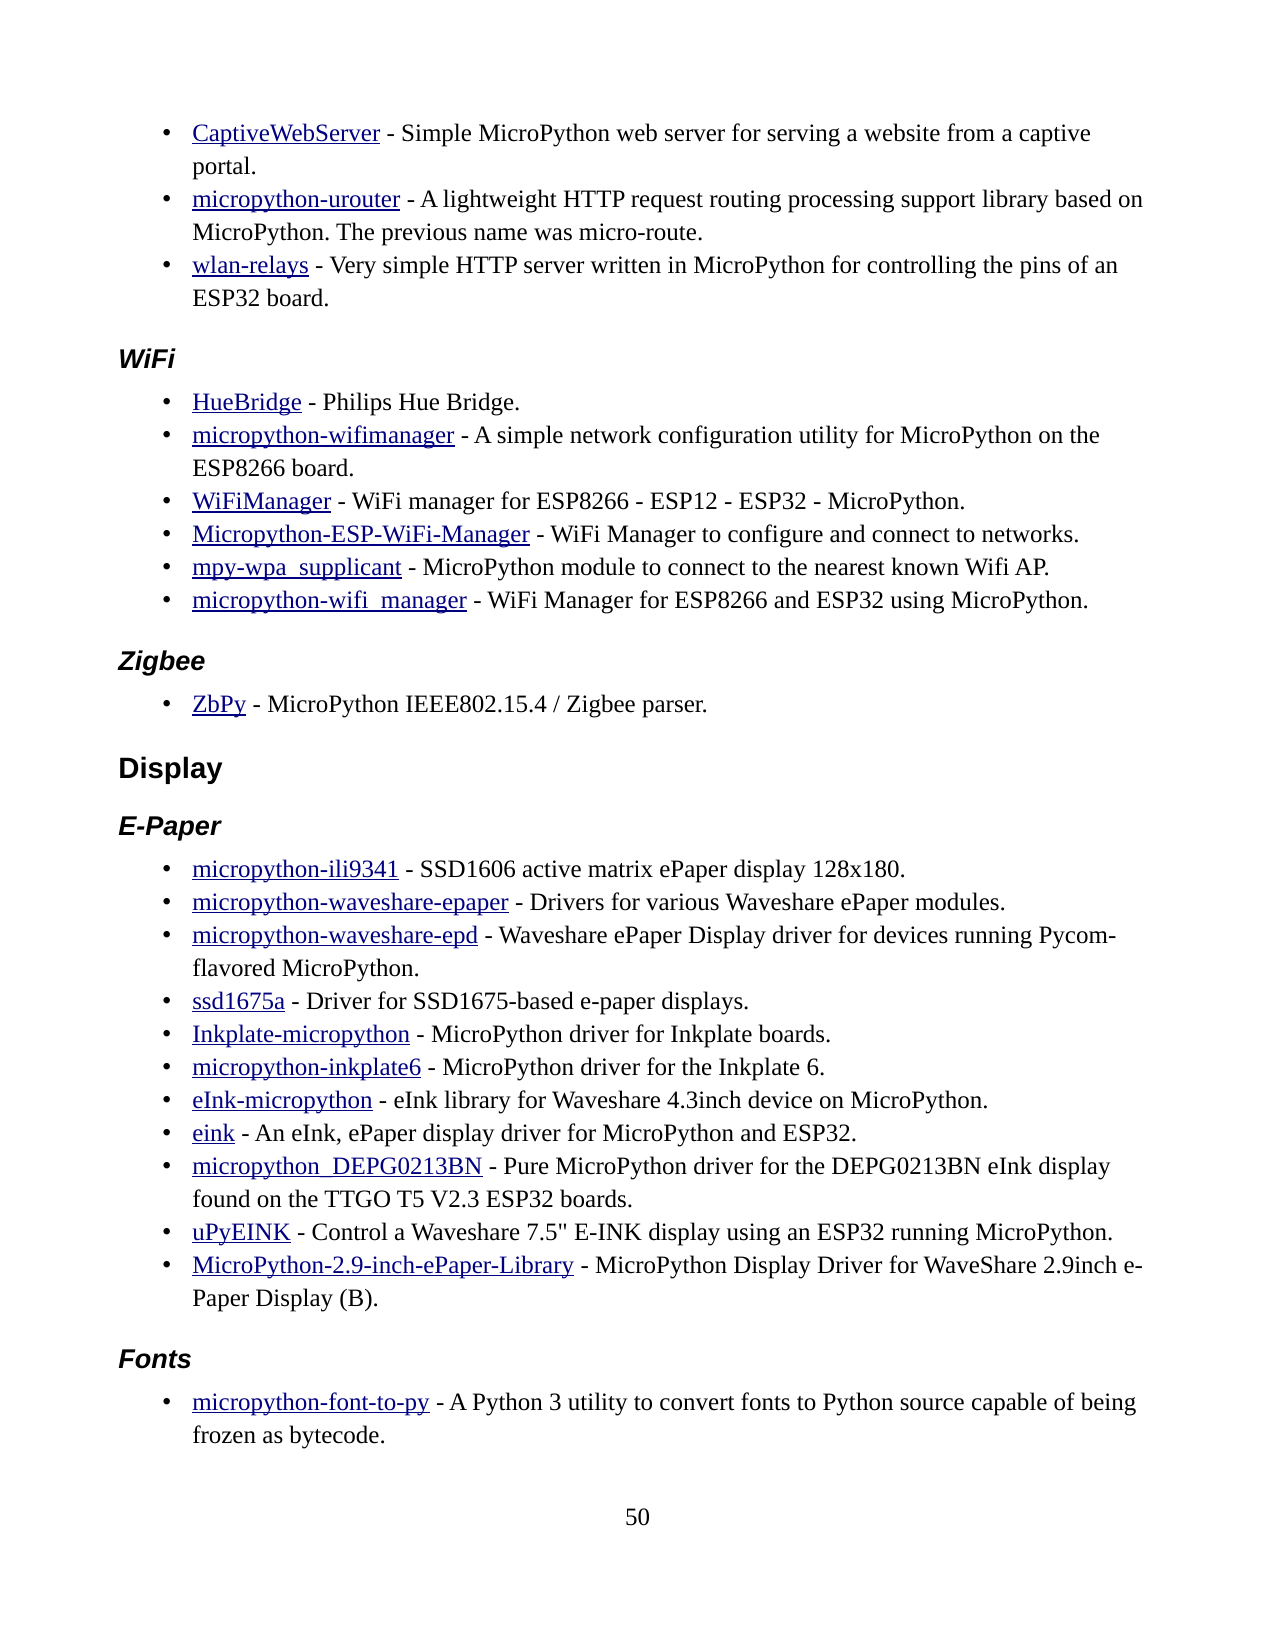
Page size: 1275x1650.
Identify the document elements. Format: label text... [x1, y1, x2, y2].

subtitle Zigbee [118, 645, 1157, 677]
subtitle WiFi [118, 343, 1157, 374]
list micropython_DEPG0213BN - Pure MicroPython driver for the DEPG0213BN eInk display found on the TTGO T5 V2.3 ESP32 boards. [162, 1151, 1157, 1213]
list micropython-urouter - A lightweight HTTP request routing processing support library based on MicroPython. The previous name was micro-route. [162, 184, 1157, 246]
list micropython-waveshare-epaper - Drivers for various Waveshare ePaper modules. [162, 887, 1157, 916]
list micropython-wifimanager - A simple network configuration utility for MicroPython on the ESP8266 board. [162, 420, 1157, 482]
list eInk-micropython - eInk library for Waveshare 4.3inch device on MicroPython. [162, 1085, 1157, 1114]
list CaptiveWebServer - Simple MicroPython web server for serving a website from a captive portal. [162, 118, 1157, 180]
list MicroPython-2.9-inch-ePaper-Library - MicroPython Display Driver for WaveShare 2.9inch e-Paper Display (B). [162, 1250, 1157, 1312]
subtitle E-Paper [118, 810, 1157, 841]
list ssd1675a - Driver for SSD1675-based e-paper displays. [162, 986, 1157, 1014]
list ZbPy - MicroPython IEEE802.15.4 / Zigbee parser. [162, 689, 1157, 718]
list micropython-inkplate6 - MicroPython driver for the Inkplate 6. [162, 1052, 1157, 1081]
list micropython-wifi_manager - WiFi Manager for ESP8266 and ESP32 using MicroPython. [162, 585, 1157, 614]
list micropython-ili9341 - SSD1606 active matrix ePaper display 128x180. [162, 854, 1157, 882]
subtitle Fonts [118, 1343, 1157, 1374]
list mpy-wpa_supplicant - MicroPython module to connect to the nearest known Wifi AP. [162, 552, 1157, 581]
list WiFiManager - WiFi manager for ESP8266 - ESP12 - ESP32 - MicroPython. [162, 486, 1157, 515]
list Micropython-ESP-WiFi-Manager - WiFi Manager to configure and connect to networks. [162, 519, 1157, 548]
list eink - An eInk, ePaper display driver for MicroPython and ESP32. [162, 1118, 1157, 1147]
list uPyEINK - Control a Waveshare 7.5" E-INK display using an ESP32 running MicroPython. [162, 1217, 1157, 1246]
list HueBridge - Philips Hue Bridge. [162, 387, 1157, 416]
subtitle Display [118, 751, 1157, 785]
list micropython-waveshare-epd - Waveshare ePaper Display driver for devices running Pycom-flavored MicroPython. [162, 920, 1157, 982]
list micropython-font-to-py - A Python 3 utility to convert fonts to Python source capable of being frozen as bytecode. [162, 1387, 1157, 1449]
list Inkplate-micropython - MicroPython driver for Inkplate boards. [162, 1019, 1157, 1048]
list wlan-relays - Very simple HTTP server written in MicroPython for controlling the pins of an ESP32 board. [162, 250, 1157, 312]
